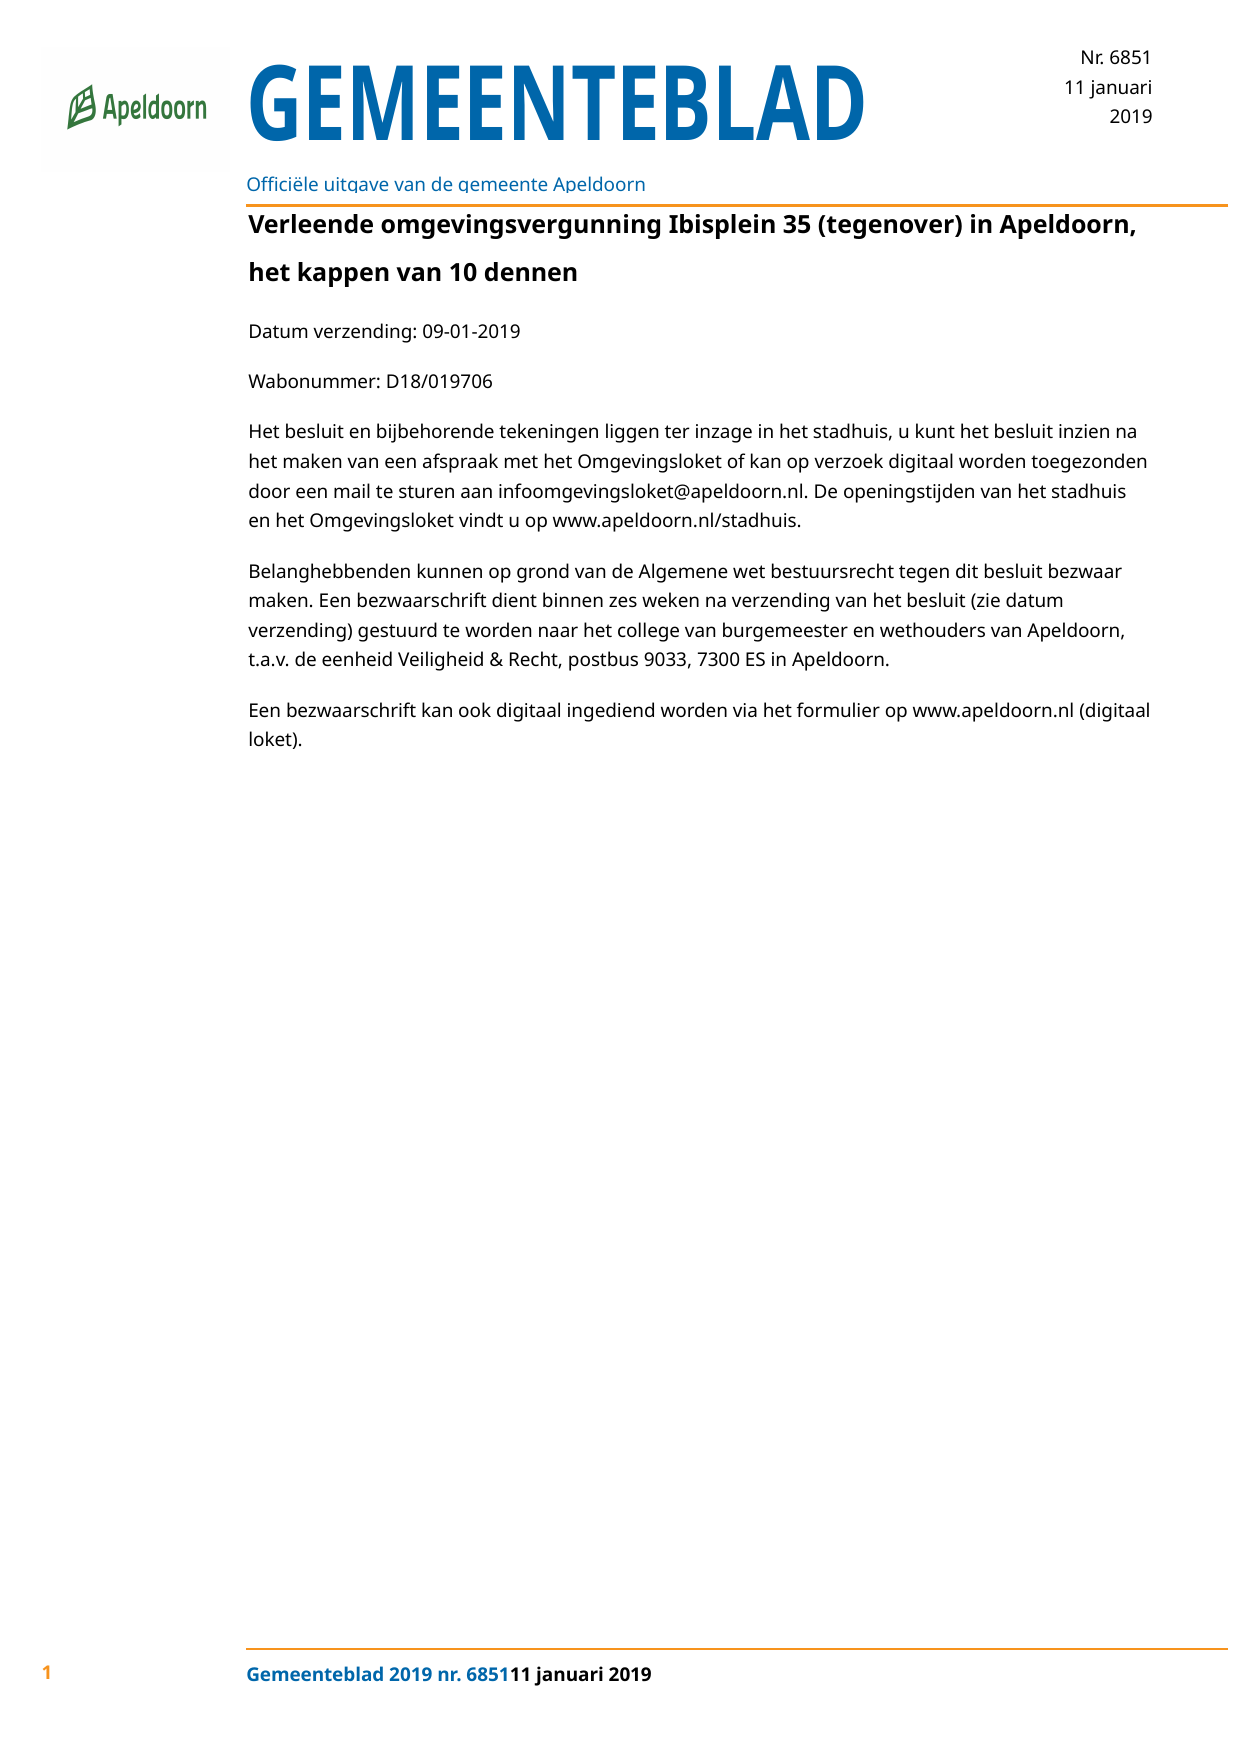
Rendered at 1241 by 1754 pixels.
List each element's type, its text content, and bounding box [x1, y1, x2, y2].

picture [41, 47, 231, 172]
text Verleende omgevingsvergunning Ibisplein 35 (tegenover) in Apeldoorn, het kappen van 10 dennen [248, 207, 1152, 288]
text Het besluit en bijbehorende tekeningen liggen ter inzage in het stadhuis, u kunt het besluit inzien na het maken van een afspraak met het Omgevingsloket of kan op verzoek digitaal worden toegezonden door een mail te sturen aan infoomgevingsloket@apeldoorn.nl. De openingstijden van het stadhuis en het Omgevingsloket vindt u op www.apeldoorn.nl/stadhuis. [248, 419, 1152, 533]
text Belanghebbenden kunnen op grond van de Algemene wet bestuursrecht tegen dit besluit bezwaar maken. Een bezwaarschrift dient binnen zes weken na verzending van het besluit (zie datum verzending) gestuurd te worden naar het college van burgemeester en wethouders van Apeldoorn, t.a.v. de eenheid Veiligheid & Recht, postbus 9033, 7300 ES in Apeldoorn. [248, 558, 1152, 672]
text Een bezwaarschrift kan ook digitaal ingediend worden via het formulier op www.apeldoorn.nl (digitaal loket). [248, 697, 1152, 752]
text Datum verzending: 09-01-2019 [248, 318, 1152, 344]
text Wabonummer: D18/019706 [248, 368, 1152, 394]
